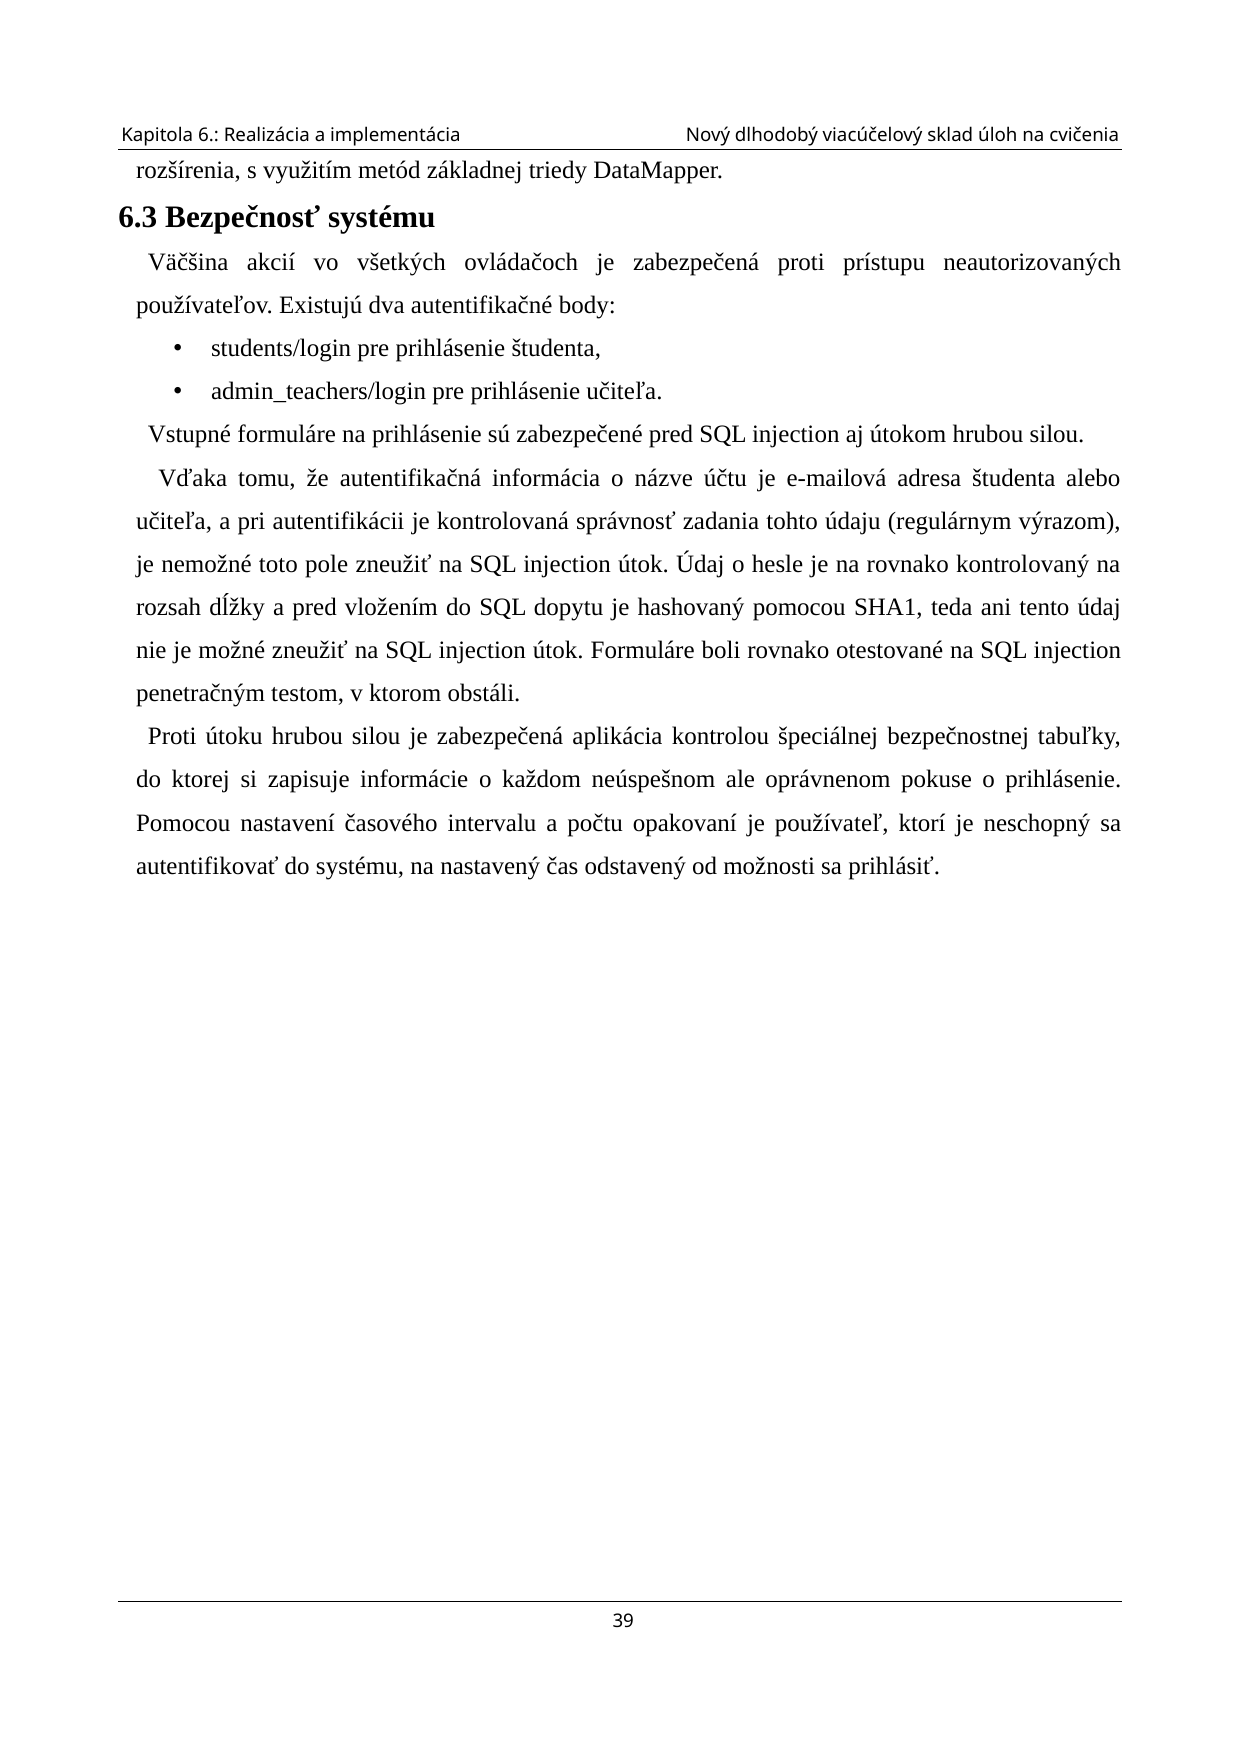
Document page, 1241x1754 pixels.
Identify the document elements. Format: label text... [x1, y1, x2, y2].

text Vstupné formuláre na prihlásenie sú zabezpečené pred SQL injection aj útokom hrubou silou. [136, 419, 1122, 448]
list students/login pre prihlásenie študenta, [173, 333, 1122, 362]
text rozšírenia, s využitím metód základnej triedy DataMapper. [136, 156, 1122, 184]
text Vďaka tomu, že autentifikačná informácia o názve účtu je e-mailová adresa študenta alebo učiteľa, a pri autentifikácii je kontrolovaná správnosť zadania tohto údaju (regulárnym výrazom), je nemožné toto pole zneužiť na SQL injection útok. Údaj o hesle je na rovnako kontrolovaný na rozsah dĺžky a pred vložením do SQL dopytu je hashovaný pomocou SHA1, teda ani tento údaj nie je možné zneužiť na SQL injection útok. Formuláre boli rovnako otestované na SQL injection penetračným testom, v ktorom obstáli. [136, 463, 1122, 707]
subtitle Bezpečnosť systému [118, 199, 1122, 234]
text Väčšina akcií vo všetkých ovládačoch je zabezpečená proti prístupu neautorizovaných používateľov. Existujú dva autentifikačné body: [136, 247, 1122, 319]
text Proti útoku hrubou silou je zabezpečená aplikácia kontrolou špeciálnej bezpečnostnej tabuľky, do ktorej si zapisuje informácie o každom neúspešnom ale oprávnenom pokuse o prihlásenie. Pomocou nastavení časového intervalu a počtu opakovaní je používateľ, ktorí je neschopný sa autentifikovať do systému, na nastavený čas odstavený od možnosti sa prihlásiť. [136, 721, 1122, 879]
list admin_teachers/login pre prihlásenie učiteľa. [173, 376, 1122, 405]
